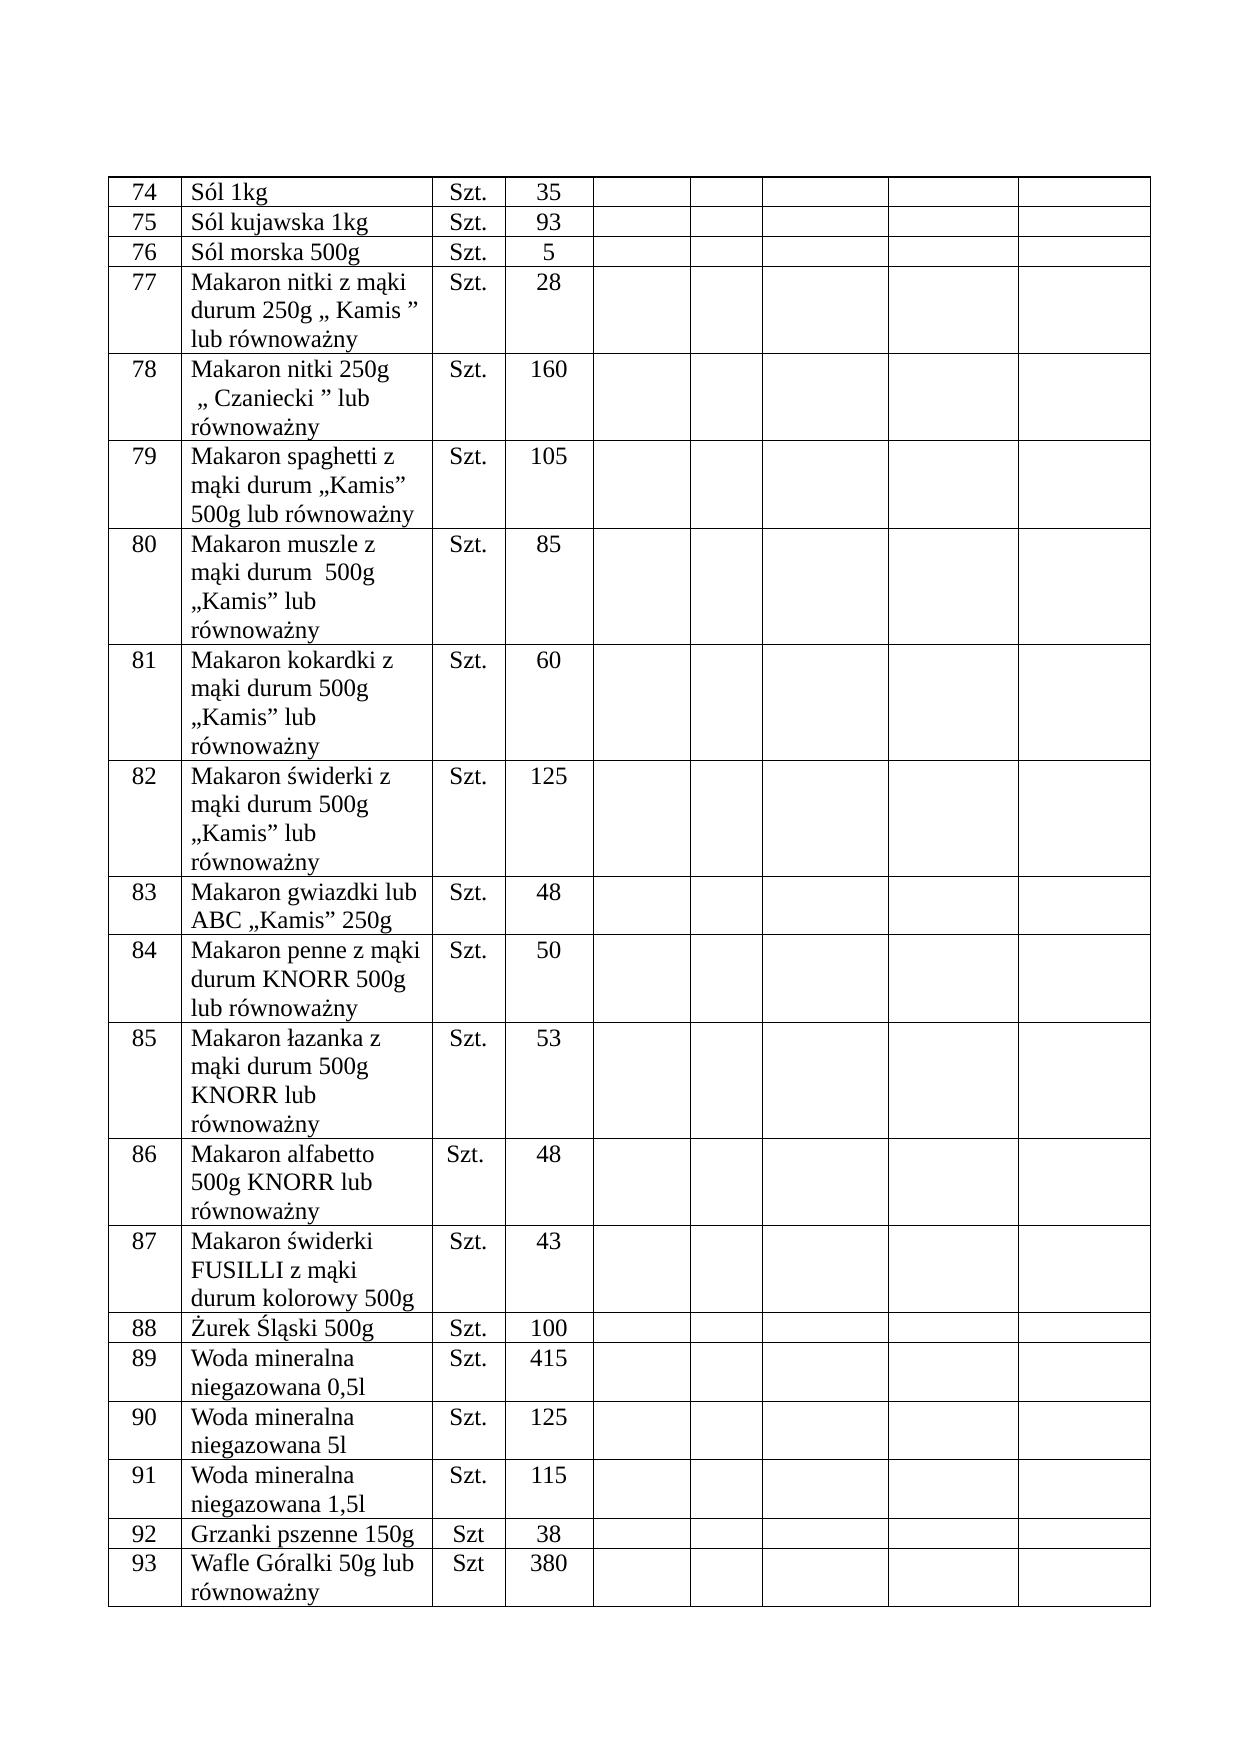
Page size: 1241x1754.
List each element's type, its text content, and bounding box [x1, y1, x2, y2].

table_cell [594, 178, 690, 206]
table_cell Makaron kokardki z mąki durum 500g „Kamis” lub równoważny [182, 645, 432, 760]
table_cell [889, 1519, 1018, 1547]
table_cell [1019, 529, 1150, 644]
table_cell [889, 877, 1018, 934]
table_cell 35 [506, 178, 593, 206]
table_cell 5 [506, 237, 593, 266]
table_cell 125 [506, 1402, 593, 1459]
table_cell [691, 1313, 762, 1342]
table_cell Szt. [433, 877, 505, 934]
table_cell Szt [433, 1549, 505, 1606]
table_cell [691, 441, 762, 528]
table_cell [763, 237, 888, 266]
table_cell 90 [109, 1402, 181, 1459]
table_cell 81 [109, 645, 181, 760]
table_cell 125 [506, 761, 593, 876]
table_cell [763, 935, 888, 1022]
table_cell Szt. [433, 1313, 505, 1342]
table_cell 79 [109, 441, 181, 528]
table_cell 60 [506, 645, 593, 760]
table_cell [763, 207, 888, 236]
table_cell [889, 237, 1018, 266]
table_cell Szt. [433, 645, 505, 760]
table_cell [763, 761, 888, 876]
table_cell [1019, 1343, 1150, 1401]
table_cell Żurek Śląski 500g [182, 1313, 432, 1342]
table_cell Sól kujawska 1kg [182, 207, 432, 236]
table_cell Szt. [433, 935, 505, 1022]
table_cell Makaron nitki z mąki durum 250g „ Kamis ” lub równoważny [182, 267, 432, 353]
table_cell [1019, 178, 1150, 206]
table_cell [594, 529, 690, 644]
table_cell [1019, 761, 1150, 876]
table_cell 48 [506, 877, 593, 934]
table_cell [594, 1460, 690, 1518]
table_cell [691, 1519, 762, 1547]
table_cell 105 [506, 441, 593, 528]
table_cell [691, 237, 762, 266]
table_cell Szt. [433, 761, 505, 876]
table_cell [594, 1402, 690, 1459]
table_cell 76 [109, 237, 181, 266]
table_cell Makaron muszle z mąki durum 500g „Kamis” lub równoważny [182, 529, 432, 644]
table_cell Makaron gwiazdki lub ABC „Kamis” 250g [182, 877, 432, 934]
table_cell [594, 1549, 690, 1606]
table_cell [763, 1460, 888, 1518]
table_cell [763, 645, 888, 760]
table_cell [889, 529, 1018, 644]
table_cell [594, 237, 690, 266]
table_cell [594, 761, 690, 876]
table_cell Woda mineralna niegazowana 0,5l [182, 1343, 432, 1401]
table_cell [691, 354, 762, 440]
table_cell Szt. [433, 529, 505, 644]
table_cell [691, 935, 762, 1022]
table_cell 74 [109, 178, 181, 206]
table_cell [889, 1023, 1018, 1138]
table_cell 87 [109, 1226, 181, 1312]
table_cell [763, 877, 888, 934]
table_cell [594, 207, 690, 236]
table_cell Makaron łazanka z mąki durum 500g KNORR lub równoważny [182, 1023, 432, 1138]
table_cell 92 [109, 1519, 181, 1547]
table_cell Makaron penne z mąki durum KNORR 500g lub równoważny [182, 935, 432, 1022]
table_cell [889, 1402, 1018, 1459]
table_cell [889, 207, 1018, 236]
table_cell [889, 441, 1018, 528]
table_cell [691, 178, 762, 206]
table_cell 115 [506, 1460, 593, 1518]
table_cell Sól 1kg [182, 178, 432, 206]
table_cell Woda mineralna niegazowana 1,5l [182, 1460, 432, 1518]
table_cell [889, 935, 1018, 1022]
table_cell [691, 645, 762, 760]
table_cell 415 [506, 1343, 593, 1401]
table_cell 380 [506, 1549, 593, 1606]
table_cell [889, 1343, 1018, 1401]
table_cell Wafle Góralki 50g lub równoważny [182, 1549, 432, 1606]
table_cell [594, 441, 690, 528]
table_cell [691, 267, 762, 353]
table_cell [889, 645, 1018, 760]
table_cell Szt. [433, 1023, 505, 1138]
table_cell 28 [506, 267, 593, 353]
table_cell Szt. [433, 354, 505, 440]
table_cell Makaron nitki 250g „ Czaniecki ” lub równoważny [182, 354, 432, 440]
table_cell [1019, 267, 1150, 353]
table_cell Makaron świderki z mąki durum 500g „Kamis” lub równoważny [182, 761, 432, 876]
table_cell [1019, 1402, 1150, 1459]
table_cell 80 [109, 529, 181, 644]
table_cell [691, 1343, 762, 1401]
table_cell 84 [109, 935, 181, 1022]
table_cell 91 [109, 1460, 181, 1518]
table_cell 38 [506, 1519, 593, 1547]
table_cell [594, 877, 690, 934]
table_cell [1019, 935, 1150, 1022]
table_cell [594, 935, 690, 1022]
table_cell [763, 1226, 888, 1312]
table_cell 93 [506, 207, 593, 236]
table_cell [763, 1519, 888, 1547]
table_cell 50 [506, 935, 593, 1022]
table_cell [763, 529, 888, 644]
table_cell [1019, 441, 1150, 528]
table_cell [889, 1313, 1018, 1342]
table_cell 85 [506, 529, 593, 644]
table_cell [1019, 354, 1150, 440]
table_cell Makaron spaghetti z mąki durum „Kamis” 500g lub równoważny [182, 441, 432, 528]
table_cell [763, 354, 888, 440]
table_cell Szt. [433, 237, 505, 266]
table_cell [889, 178, 1018, 206]
table_cell 100 [506, 1313, 593, 1342]
table_cell Sól morska 500g [182, 237, 432, 266]
table_cell 86 [109, 1139, 181, 1225]
table_cell Szt [433, 1519, 505, 1547]
table_cell 93 [109, 1549, 181, 1606]
table_cell Szt. [433, 267, 505, 353]
table_cell [763, 1343, 888, 1401]
table_cell Szt. [433, 1343, 505, 1401]
table_cell [1019, 1226, 1150, 1312]
table_cell [691, 761, 762, 876]
table_cell [1019, 1549, 1150, 1606]
table_cell [594, 267, 690, 353]
table_cell [691, 1549, 762, 1606]
table_cell [1019, 1313, 1150, 1342]
table_cell 85 [109, 1023, 181, 1138]
table_cell [594, 354, 690, 440]
table_cell [889, 1549, 1018, 1606]
table_cell [763, 178, 888, 206]
table_cell 43 [506, 1226, 593, 1312]
table_cell Szt. [433, 441, 505, 528]
table_cell [594, 1313, 690, 1342]
table_cell 160 [506, 354, 593, 440]
table_cell Szt. [433, 1226, 505, 1312]
table_cell [594, 645, 690, 760]
table_cell 82 [109, 761, 181, 876]
table_cell [594, 1226, 690, 1312]
table_cell Grzanki pszenne 150g [182, 1519, 432, 1547]
table_cell 78 [109, 354, 181, 440]
table_cell 89 [109, 1343, 181, 1401]
table_cell Szt. [433, 1139, 505, 1225]
table_cell [889, 1226, 1018, 1312]
table_cell Szt. [433, 1402, 505, 1459]
table_cell [763, 441, 888, 528]
table_cell [594, 1139, 690, 1225]
table_cell [691, 1226, 762, 1312]
table_cell [1019, 877, 1150, 934]
table_cell [763, 1023, 888, 1138]
table_cell [594, 1343, 690, 1401]
table_cell Woda mineralna niegazowana 5l [182, 1402, 432, 1459]
table_cell [691, 877, 762, 934]
table_cell Szt. [433, 207, 505, 236]
table_cell [594, 1023, 690, 1138]
table_cell [763, 1402, 888, 1459]
table_cell [763, 1549, 888, 1606]
table_cell [691, 529, 762, 644]
table_cell [889, 761, 1018, 876]
table_cell [691, 1023, 762, 1138]
table_cell Szt. [433, 1460, 505, 1518]
table_cell 75 [109, 207, 181, 236]
table_cell 88 [109, 1313, 181, 1342]
table_cell [594, 1519, 690, 1547]
table_cell [691, 1402, 762, 1459]
table_cell [1019, 1139, 1150, 1225]
table_cell [763, 267, 888, 353]
table_cell [763, 1313, 888, 1342]
table_cell 48 [506, 1139, 593, 1225]
table_cell 53 [506, 1023, 593, 1138]
table_cell [691, 1139, 762, 1225]
table_cell 83 [109, 877, 181, 934]
table_cell [1019, 207, 1150, 236]
table_cell [889, 1139, 1018, 1225]
table_cell 77 [109, 267, 181, 353]
table_cell [691, 1460, 762, 1518]
table_cell Makaron alfabetto 500g KNORR lub równoważny [182, 1139, 432, 1225]
table_cell [889, 354, 1018, 440]
table_cell Szt. [433, 178, 505, 206]
table_cell [889, 1460, 1018, 1518]
table_cell [889, 267, 1018, 353]
table_cell [1019, 237, 1150, 266]
table_cell [691, 207, 762, 236]
table_cell [1019, 645, 1150, 760]
table_cell Makaron świderki FUSILLI z mąki durum kolorowy 500g [182, 1226, 432, 1312]
table_cell [1019, 1023, 1150, 1138]
table_cell [763, 1139, 888, 1225]
table_cell [1019, 1460, 1150, 1518]
table_cell [1019, 1519, 1150, 1547]
